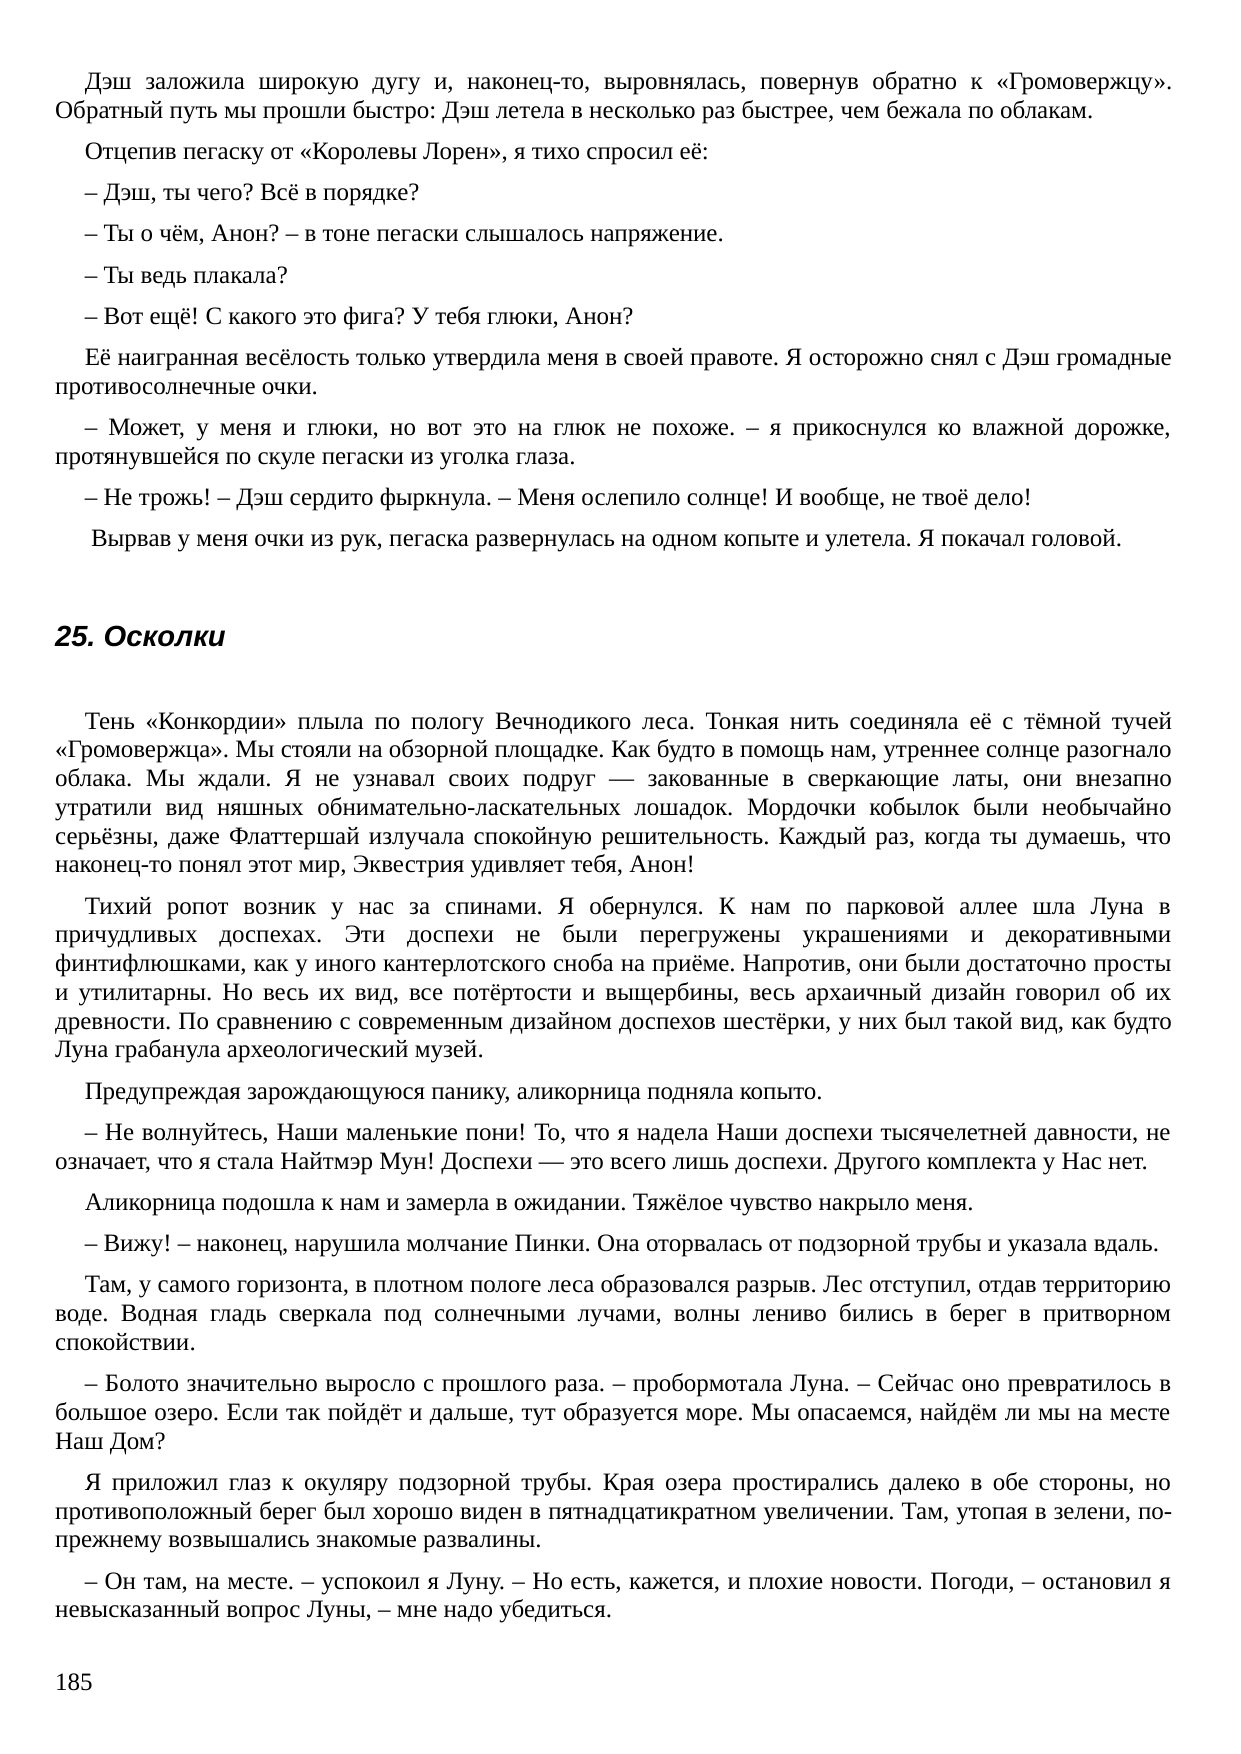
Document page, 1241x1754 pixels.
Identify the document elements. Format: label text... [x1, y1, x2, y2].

text – Вижу! – наконец, нарушила молчание Пинки. Она оторвалась от подзорной трубы и указала вдаль. [55, 1228, 1173, 1257]
text Там, у самого горизонта, в плотном пологе леса образовался разрыв. Лес отступил, отдав территорию воде. Водная гладь сверкала под солнечными лучами, волны лениво бились в берег в притворном спокойствии. [55, 1269, 1173, 1356]
text Тень «Конкордии» плыла по пологу Вечнодикого леса. Тонкая нить соединяла её с тёмной тучей «Громовержца». Мы стояли на обзорной площадке. Как будто в помощь нам, утреннее солнце разогнало облака. Мы ждали. Я не узнавал своих подруг — закованные в сверкающие латы, они внезапно утратили вид няшных обнимательно-ласкательных лошадок. Мордочки кобылок были необычайно серьёзны, даже Флаттершай излучала спокойную решительность. Каждый раз, когда ты думаешь, что наконец-то понял этот мир, Эквестрия удивляет тебя, Анон! [55, 706, 1173, 878]
text – Ты ведь плакала? [55, 260, 1173, 288]
text – Болото значительно выросло с прошлого раза. – пробормотала Луна. – Сейчас оно превратилось в большое озеро. Если так пойдёт и дальше, тут образуется море. Мы опасаемся, найдём ли мы на месте Наш Дом? [55, 1368, 1173, 1454]
text Я приложил глаз к окуляру подзорной трубы. Края озера простирались далеко в обе стороны, но противоположный берег был хорошо виден в пятнадцатикратном увеличении. Там, утопая в зелени, по-прежнему возвышались знакомые развалины. [55, 1467, 1173, 1553]
text Аликорница подошла к нам и замерла в ожидании. Тяжёлое чувство накрыло меня. [55, 1187, 1173, 1216]
text – Он там, на месте. – успокоил я Луну. – Но есть, кажется, и плохие новости. Погоди, – остановил я невысказанный вопрос Луны, – мне надо убедиться. [55, 1566, 1173, 1623]
text Дэш заложила широкую дугу и, наконец-то, выровнялась, повернув обратно к «Громовержцу». Обратный путь мы прошли быстро: Дэш летела в несколько раз быстрее, чем бежала по облакам. [55, 66, 1173, 123]
text – Может, у меня и глюки, но вот это на глюк не похоже. – я прикоснулся ко влажной дорожке, протянувшейся по скуле пегаски из уголка глаза. [55, 412, 1173, 470]
text Её наигранная весёлость только утвердила меня в своей правоте. Я осторожно снял с Дэш громадные противосолнечные очки. [55, 342, 1173, 400]
text – Дэш, ты чего? Всё в порядке? [55, 177, 1173, 206]
text Тихий ропот возник у нас за спинами. Я обернулся. К нам по парковой аллее шла Луна в причудливых доспехах. Эти доспехи не были перегружены украшениями и декоративными финтифлюшками, как у иного кантерлотского сноба на приёме. Напротив, они были достаточно просты и утилитарны. Но весь их вид, все потёртости и выщербины, весь архаичный дизайн говорил об их древности. По сравнению с современным дизайном доспехов шестёрки, у них был такой вид, как будто Луна грабанула археологический музей. [55, 891, 1173, 1063]
text Отцепив пегаску от «Королевы Лорен», я тихо спросил её: [55, 136, 1173, 165]
text Предупреждая зарождающуюся панику, аликорница подняла копыто. [55, 1076, 1173, 1104]
subtitle 25. Осколки [55, 618, 1173, 652]
text – Ты о чём, Анон? – в тоне пегаски слышалось напряжение. [55, 218, 1173, 247]
text – Не трожь! – Дэш сердито фыркнула. – Меня ослепило солнце! И вообще, не твоё дело! [55, 482, 1173, 511]
text Вырвав у меня очки из рук, пегаска развернулась на одном копыте и улетела. Я покачал головой. [55, 523, 1173, 552]
text – Вот ещё! С какого это фига? У тебя глюки, Анон? [55, 301, 1173, 330]
text – Не волнуйтесь, Наши маленькие пони! То, что я надела Наши доспехи тысячелетней давности, не означает, что я стала Найтмэр Мун! Доспехи — это всего лишь доспехи. Другого комплекта у Нас нет. [55, 1117, 1173, 1174]
